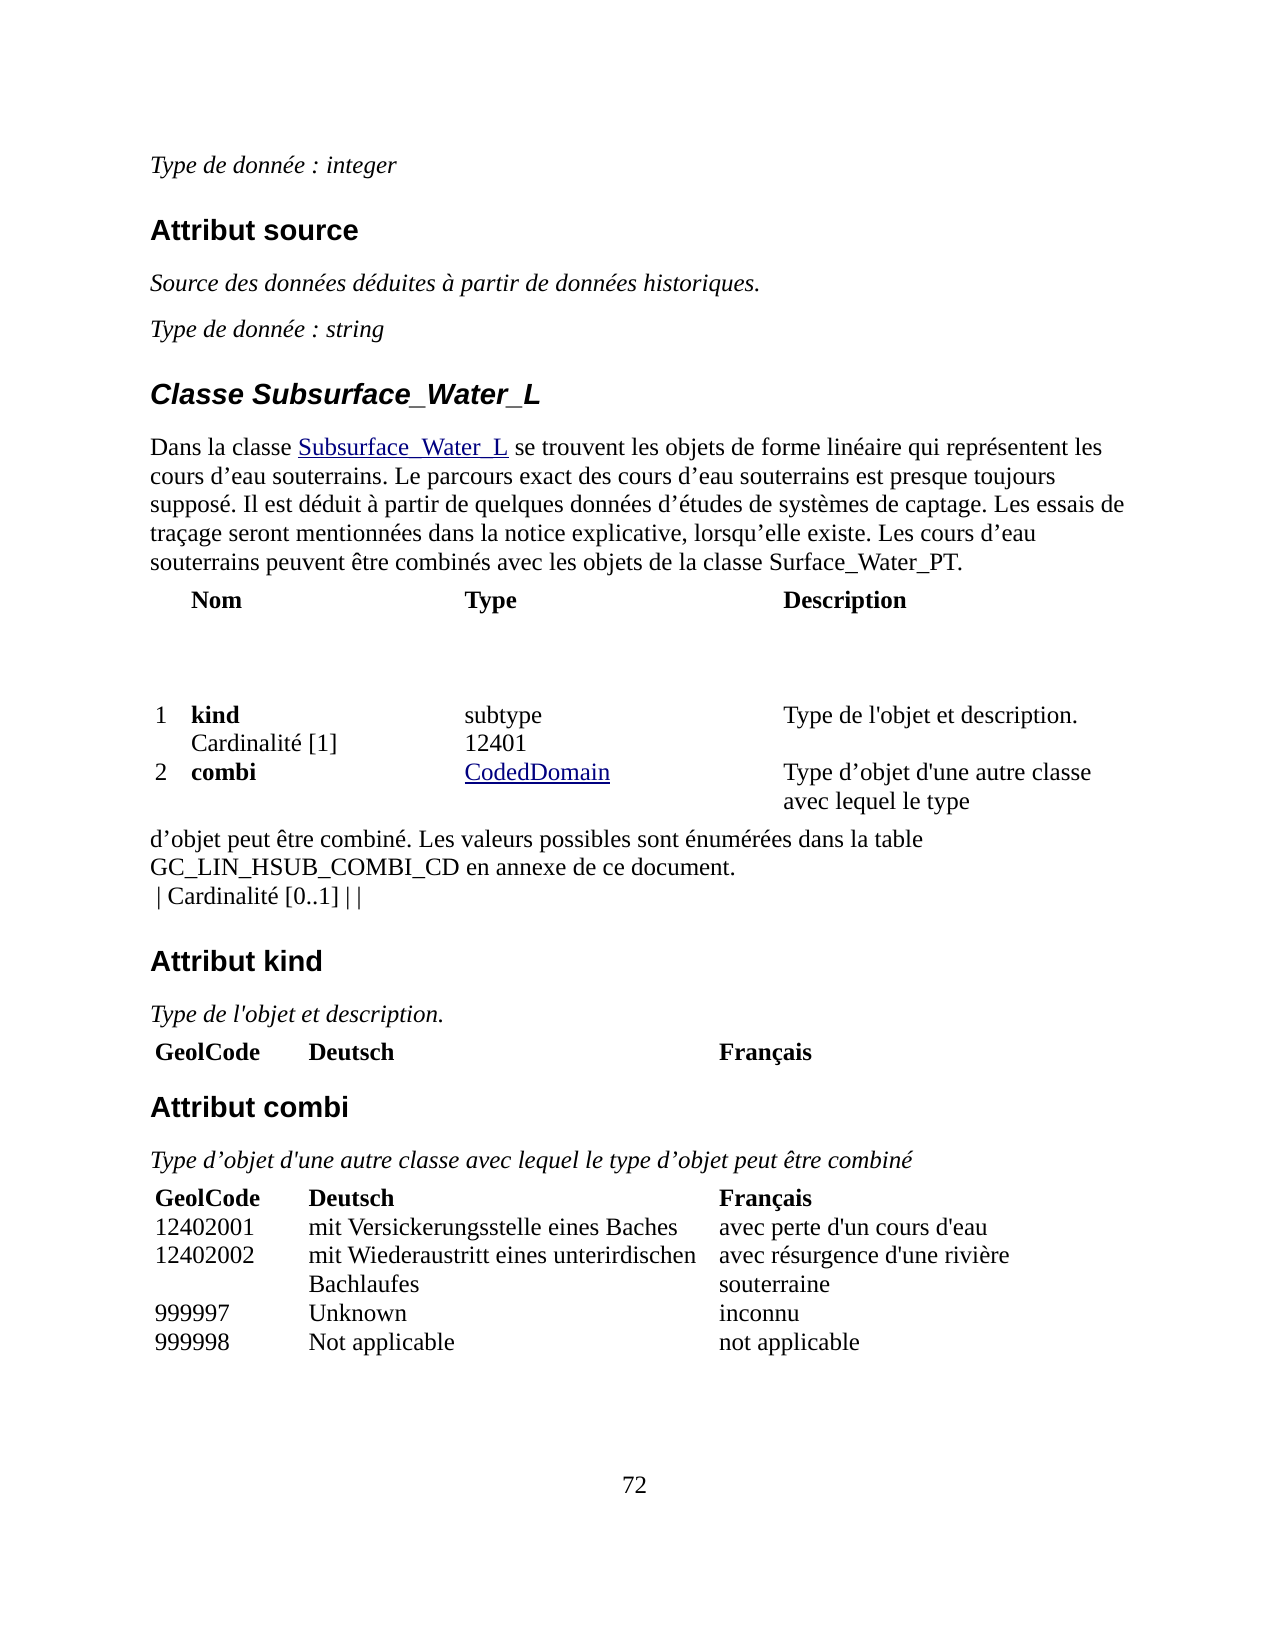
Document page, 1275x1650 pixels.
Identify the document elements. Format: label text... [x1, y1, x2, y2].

table_cell Type d’objet d'une autre classe avec lequel le type [779, 757, 1125, 815]
text Dans la classe Subsurface_Water_L se trouvent les objets de forme linéaire qui représentent les cours d’eau souterrains. Le parcours exact des cours d’eau souterrains est presque toujours supposé. Il est déduit à partir de quelques données d’études de systèmes de captage. Les essais de traçage seront mentionnées dans la notice explicative, lorsqu’elle existe. Les cours d’eau souterrains peuvent être combinés avec les objets de la classe Surface_Water_PT. [150, 432, 1125, 576]
table_header Nom [186, 585, 460, 700]
table_cell avec résurgence d'une rivière souterraine [714, 1241, 1125, 1298]
table_header Description [779, 585, 1125, 700]
table_header Français [714, 1037, 1125, 1065]
table_cell inconnu [714, 1298, 1125, 1327]
table_cell 12401 [460, 729, 779, 757]
table_header [150, 585, 186, 700]
text Type de l'objet et description. [150, 999, 1125, 1028]
table_cell Cardinalité [1] [186, 729, 460, 757]
subtitle Attribut combi [150, 1090, 1125, 1124]
text Source des données déduites à partir de données historiques. [150, 268, 1125, 296]
text Type d’objet d'une autre classe avec lequel le type d’objet peut être combiné [150, 1145, 1125, 1174]
table_cell Type de l'objet et description. [779, 700, 1125, 728]
table_header Français [714, 1183, 1125, 1212]
text Type de donnée : integer [150, 150, 1125, 179]
subtitle Classe Subsurface_Water_L [150, 377, 1125, 411]
table_cell subtype [460, 700, 779, 728]
table_header GeolCode [150, 1037, 304, 1065]
table_cell Unknown [304, 1298, 714, 1327]
table_cell 1 [150, 700, 186, 728]
table_cell CodedDomain [460, 757, 779, 815]
subtitle Attribut kind [150, 944, 1125, 977]
table_cell 12402001 [150, 1212, 304, 1241]
table_cell 999997 [150, 1298, 304, 1327]
table_cell combi [186, 757, 460, 815]
table_cell [150, 729, 186, 757]
table_cell mit Versickerungsstelle eines Baches [304, 1212, 714, 1241]
text Type de donnée : string [150, 314, 1125, 343]
subtitle Attribut source [150, 213, 1125, 246]
table_header Deutsch [304, 1183, 714, 1212]
table_cell 2 [150, 757, 186, 815]
text d’objet peut être combiné. Les valeurs possibles sont énumérées dans la table GC_LIN_HSUB_COMBI_CD en annexe de ce document. | Cardinalité [0..1] | | [150, 824, 1125, 910]
table_cell Not applicable [304, 1327, 714, 1356]
table_cell kind [186, 700, 460, 728]
table_header Deutsch [304, 1037, 714, 1065]
table_cell avec perte d'un cours d'eau [714, 1212, 1125, 1241]
table_header Type [460, 585, 779, 700]
table_header GeolCode [150, 1183, 304, 1212]
table_cell [779, 729, 1125, 757]
table_cell 999998 [150, 1327, 304, 1356]
table_cell 12402002 [150, 1241, 304, 1298]
table_cell mit Wiederaustritt eines unterirdischen Bachlaufes [304, 1241, 714, 1298]
table_cell not applicable [714, 1327, 1125, 1356]
